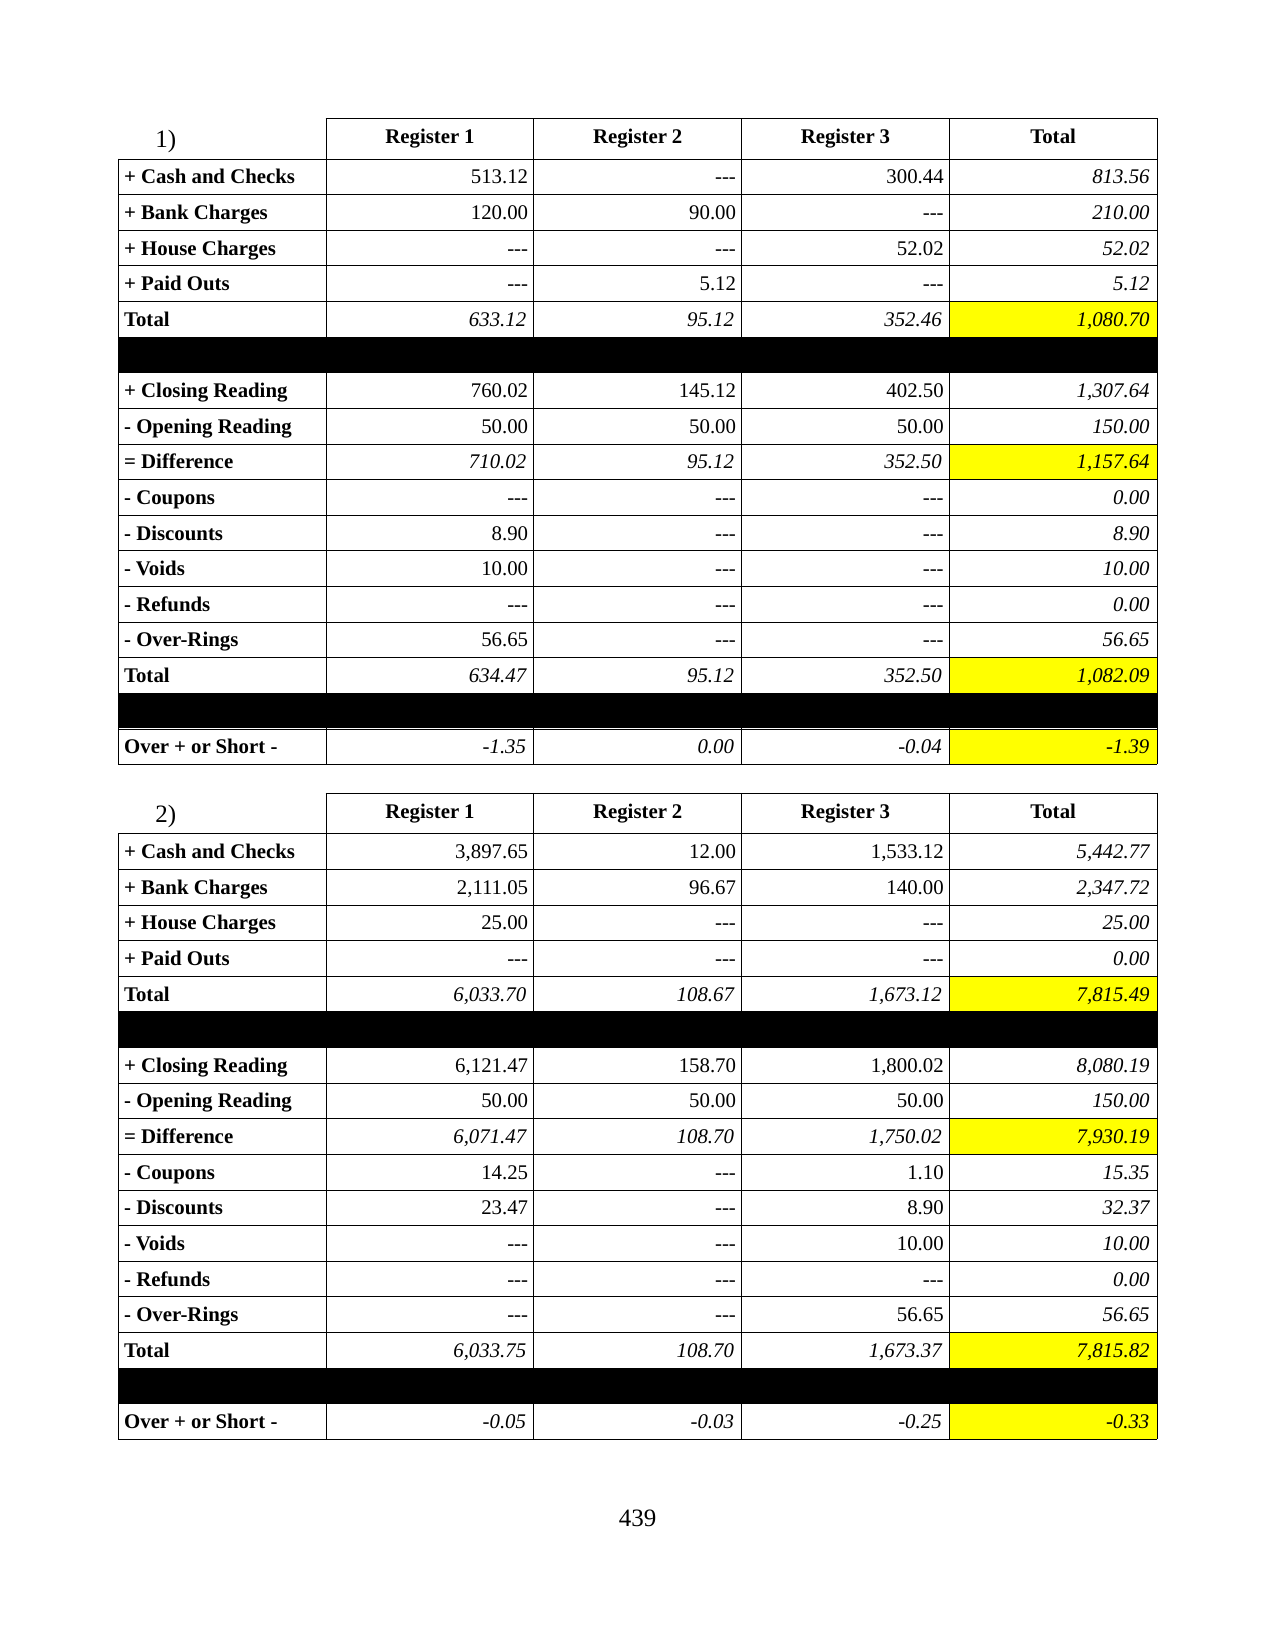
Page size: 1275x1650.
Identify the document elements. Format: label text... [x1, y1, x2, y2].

table_cell [534, 338, 741, 372]
table_cell --- [534, 480, 741, 515]
table_cell -1.35 [327, 730, 533, 764]
table_cell --- [534, 623, 741, 657]
table_cell Total [119, 1333, 326, 1368]
table_cell 50.00 [534, 409, 741, 443]
table_cell 5,442.77 [950, 834, 1157, 869]
table_cell - Refunds [119, 587, 326, 622]
table_cell [534, 694, 741, 728]
table_header Total [950, 794, 1157, 833]
table_cell 0.00 [950, 480, 1157, 515]
table_cell 50.00 [742, 409, 949, 443]
table_cell 25.00 [327, 906, 533, 940]
table_cell --- [742, 1262, 949, 1296]
table_cell --- [327, 1226, 533, 1261]
table_cell --- [327, 587, 533, 622]
table_cell [327, 694, 533, 728]
table_cell + Closing Reading [119, 1048, 326, 1083]
table_cell --- [327, 1262, 533, 1296]
table_cell 50.00 [327, 409, 533, 443]
table_cell [742, 694, 949, 728]
table_cell --- [534, 941, 741, 976]
table_cell [742, 1369, 949, 1403]
table_cell + Bank Charges [119, 195, 326, 230]
table_cell 5.12 [950, 266, 1157, 301]
table_cell 634.47 [327, 658, 533, 693]
table_cell [327, 1369, 533, 1403]
table_cell 15.35 [950, 1155, 1157, 1189]
table_cell [950, 1369, 1157, 1403]
table_cell 1,673.12 [742, 977, 949, 1011]
table_cell - Discounts [119, 1191, 326, 1225]
table_cell 2,111.05 [327, 870, 533, 904]
table_cell 8.90 [950, 516, 1157, 550]
table_header Register 3 [742, 119, 949, 158]
table_cell --- [534, 1191, 741, 1225]
table_cell 12.00 [534, 834, 741, 869]
table_cell 52.02 [742, 231, 949, 265]
table_cell + Cash and Checks [119, 160, 326, 194]
table_cell 7,815.49 [950, 977, 1157, 1011]
table_cell - Over-Rings [119, 623, 326, 657]
table_cell --- [742, 195, 949, 230]
table_header Register 2 [534, 794, 741, 833]
table_cell + Paid Outs [119, 941, 326, 976]
table_cell [119, 1012, 326, 1047]
table_cell 96.67 [534, 870, 741, 904]
table_cell 760.02 [327, 373, 533, 408]
table_cell 5.12 [534, 266, 741, 301]
table_cell 56.65 [950, 623, 1157, 657]
table_cell [742, 338, 949, 372]
table_cell --- [742, 941, 949, 976]
table_cell [950, 338, 1157, 372]
table_cell -0.04 [742, 730, 949, 764]
table_cell 10.00 [742, 1226, 949, 1261]
table_cell [534, 1012, 741, 1047]
table_cell 52.02 [950, 231, 1157, 265]
table_cell 108.70 [534, 1333, 741, 1368]
table_cell 8.90 [742, 1191, 949, 1225]
table_header Register 2 [534, 119, 741, 158]
table_cell --- [742, 551, 949, 586]
table_cell --- [534, 231, 741, 265]
table_cell --- [534, 551, 741, 586]
table_cell 108.70 [534, 1119, 741, 1154]
table_cell 50.00 [742, 1084, 949, 1118]
table_cell + Closing Reading [119, 373, 326, 408]
table_cell = Difference [119, 1119, 326, 1154]
table_cell -0.03 [534, 1404, 741, 1439]
table_cell 210.00 [950, 195, 1157, 230]
table_cell - Opening Reading [119, 1084, 326, 1118]
table_cell 1,800.02 [742, 1048, 949, 1083]
table_cell 10.00 [327, 551, 533, 586]
table_cell 6,033.70 [327, 977, 533, 1011]
table_cell --- [534, 1297, 741, 1332]
table_cell 8.90 [327, 516, 533, 550]
table_cell - Refunds [119, 1262, 326, 1296]
table_cell --- [742, 480, 949, 515]
table_cell - Voids [119, 551, 326, 586]
table_cell --- [534, 1262, 741, 1296]
table_cell 633.12 [327, 302, 533, 337]
table_cell 1,307.64 [950, 373, 1157, 408]
table_cell --- [534, 1226, 741, 1261]
table_cell --- [327, 941, 533, 976]
table_cell 95.12 [534, 302, 741, 337]
table_cell 95.12 [534, 658, 741, 693]
table_cell [950, 694, 1157, 728]
table_cell 150.00 [950, 1084, 1157, 1118]
table_cell 6,121.47 [327, 1048, 533, 1083]
table_cell Over + or Short - [119, 1404, 326, 1439]
table_cell + Cash and Checks [119, 834, 326, 869]
table_cell - Coupons [119, 480, 326, 515]
table_cell 56.65 [742, 1297, 949, 1332]
table_cell 3,897.65 [327, 834, 533, 869]
table_cell --- [327, 266, 533, 301]
table_cell --- [742, 587, 949, 622]
table_cell 158.70 [534, 1048, 741, 1083]
table_cell Total [119, 977, 326, 1011]
table_cell 1.10 [742, 1155, 949, 1189]
table_cell --- [327, 231, 533, 265]
table_cell [327, 338, 533, 372]
table_cell 7,930.19 [950, 1119, 1157, 1154]
table_cell - Discounts [119, 516, 326, 550]
table_cell 1,533.12 [742, 834, 949, 869]
table_cell --- [534, 587, 741, 622]
table_cell 1,673.37 [742, 1333, 949, 1368]
table_cell 0.00 [950, 1262, 1157, 1296]
table_cell - Voids [119, 1226, 326, 1261]
table_cell [534, 1369, 741, 1403]
table_cell 352.50 [742, 658, 949, 693]
table_cell 6,033.75 [327, 1333, 533, 1368]
table_cell 352.46 [742, 302, 949, 337]
table_cell 95.12 [534, 445, 741, 479]
table_cell --- [742, 516, 949, 550]
table_cell 1,082.09 [950, 658, 1157, 693]
table_cell + House Charges [119, 906, 326, 940]
table_cell - Coupons [119, 1155, 326, 1189]
table_cell [119, 338, 326, 372]
table_cell Total [119, 658, 326, 693]
table_header 2) [118, 793, 326, 833]
table_cell 25.00 [950, 906, 1157, 940]
table_cell 0.00 [950, 941, 1157, 976]
table_cell 56.65 [950, 1297, 1157, 1332]
table_cell 352.50 [742, 445, 949, 479]
table_cell + Paid Outs [119, 266, 326, 301]
table_cell 7,815.82 [950, 1333, 1157, 1368]
table_cell Over + or Short - [119, 730, 326, 764]
table_cell 10.00 [950, 1226, 1157, 1261]
table_cell 1,750.02 [742, 1119, 949, 1154]
table_header 1) [118, 118, 326, 158]
table_cell --- [742, 266, 949, 301]
table_cell --- [534, 1155, 741, 1189]
table_cell 23.47 [327, 1191, 533, 1225]
table_cell = Difference [119, 445, 326, 479]
table_cell 108.67 [534, 977, 741, 1011]
table_cell 32.37 [950, 1191, 1157, 1225]
table_cell Total [119, 302, 326, 337]
table_cell 0.00 [950, 587, 1157, 622]
table_cell 150.00 [950, 409, 1157, 443]
table_cell 0.00 [534, 730, 741, 764]
table_cell [742, 1012, 949, 1047]
table_cell 6,071.47 [327, 1119, 533, 1154]
table_cell [119, 1369, 326, 1403]
table_cell 14.25 [327, 1155, 533, 1189]
table_cell 90.00 [534, 195, 741, 230]
table_cell 10.00 [950, 551, 1157, 586]
table_cell 120.00 [327, 195, 533, 230]
table_header Register 1 [327, 119, 533, 158]
table_cell 710.02 [327, 445, 533, 479]
table_header Register 3 [742, 794, 949, 833]
table_cell 8,080.19 [950, 1048, 1157, 1083]
table_cell 56.65 [327, 623, 533, 657]
table_cell --- [742, 906, 949, 940]
table_cell 1,157.64 [950, 445, 1157, 479]
table_cell -0.05 [327, 1404, 533, 1439]
table_cell [327, 1012, 533, 1047]
table_cell - Over-Rings [119, 1297, 326, 1332]
table_cell 513.12 [327, 160, 533, 194]
table_cell --- [327, 1297, 533, 1332]
table_cell [950, 1012, 1157, 1047]
table_cell --- [742, 623, 949, 657]
table_cell --- [534, 906, 741, 940]
table_cell --- [327, 480, 533, 515]
table_cell --- [534, 160, 741, 194]
table_cell 50.00 [534, 1084, 741, 1118]
table_cell 50.00 [327, 1084, 533, 1118]
table_header Total [950, 119, 1157, 158]
table_cell -1.39 [950, 730, 1157, 764]
table_cell -0.33 [950, 1404, 1157, 1439]
table_cell 2,347.72 [950, 870, 1157, 904]
table_cell + House Charges [119, 231, 326, 265]
table_cell 300.44 [742, 160, 949, 194]
table_cell [119, 694, 326, 728]
table_cell 1,080.70 [950, 302, 1157, 337]
table_header Register 1 [327, 794, 533, 833]
table_cell 145.12 [534, 373, 741, 408]
table_cell 402.50 [742, 373, 949, 408]
table_cell 813.56 [950, 160, 1157, 194]
table_cell - Opening Reading [119, 409, 326, 443]
table_cell -0.25 [742, 1404, 949, 1439]
table_cell + Bank Charges [119, 870, 326, 904]
table_cell --- [534, 516, 741, 550]
table_cell 140.00 [742, 870, 949, 904]
